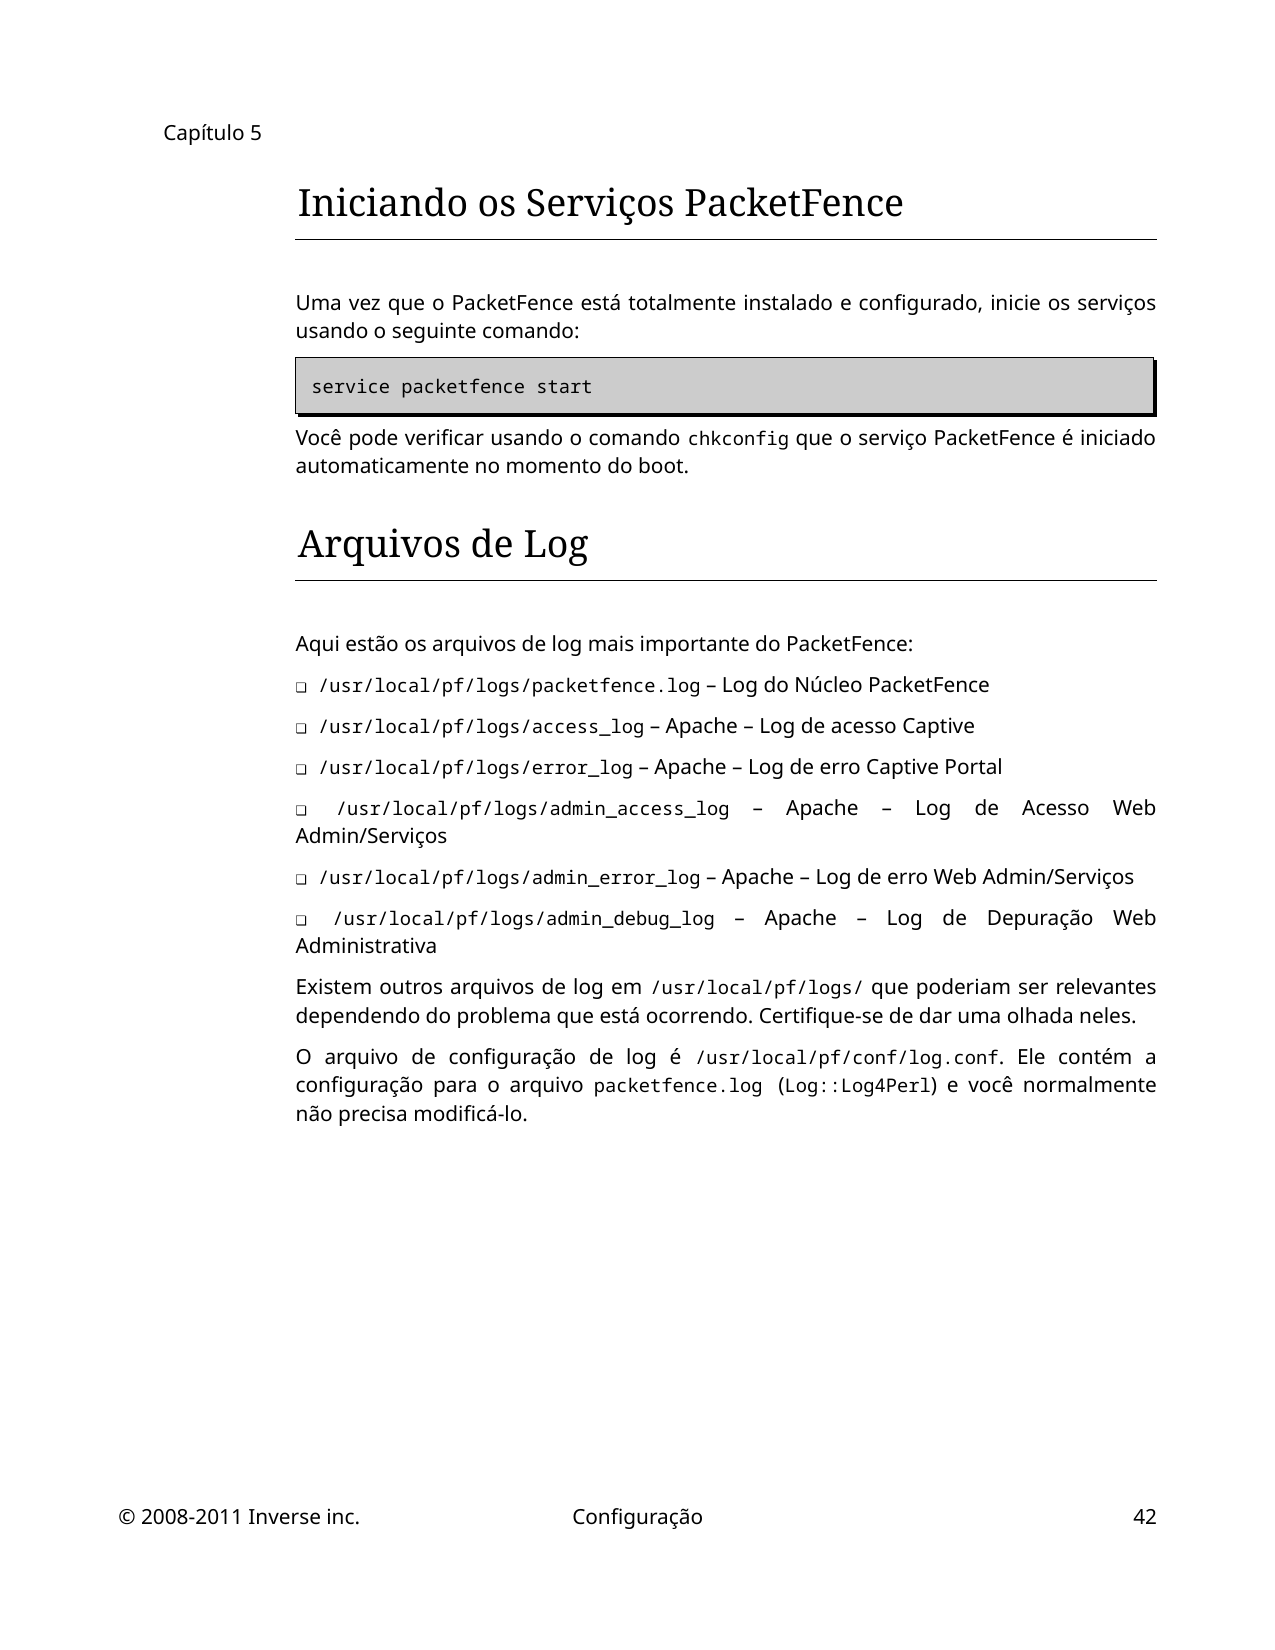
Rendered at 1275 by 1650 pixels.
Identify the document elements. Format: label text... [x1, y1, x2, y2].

text ❏ /usr/local/pf/logs/error_log – Apache – Log de erro Captive Portal [295, 752, 1157, 780]
text O arquivo de configuração de log é /usr/local/pf/conf/log.conf. Ele contém a configuração para o arquivo packetfence.log (Log::Log4Perl) e você normalmente não precisa modificá-lo. [295, 1042, 1157, 1127]
text ❏ /usr/local/pf/logs/admin_access_log – Apache – Log de Acesso Web Admin/Serviços [295, 793, 1157, 849]
subtitle Iniciando os Serviços PacketFence [295, 176, 1157, 239]
text Uma vez que o PacketFence está totalmente instalado e configurado, inicie os serviços usando o seguinte comando: [295, 288, 1157, 344]
text Aqui estão os arquivos de log mais importante do PacketFence: [295, 629, 1157, 657]
text ❏ /usr/local/pf/logs/access_log – Apache – Log de acesso Captive [295, 711, 1157, 739]
text ❏ /usr/local/pf/logs/packetfence.log – Log do Núcleo PacketFence [295, 670, 1157, 698]
text service packetfence start [296, 358, 1153, 413]
text ❏ /usr/local/pf/logs/admin_error_log – Apache – Log de erro Web Admin/Serviços [295, 862, 1157, 891]
text Você pode verificar usando o comando chkconfig que o serviço PacketFence é iniciado automaticamente no momento do boot. [295, 423, 1157, 480]
text Existem outros arquivos de log em /usr/local/pf/logs/ que poderiam ser relevantes dependendo do problema que está ocorrendo. Certifique-se de dar uma olhada neles. [295, 972, 1157, 1029]
subtitle Arquivos de Log [295, 517, 1157, 580]
text ❏ /usr/local/pf/logs/admin_debug_log – Apache – Log de Depuração Web Administrativa [295, 903, 1157, 960]
